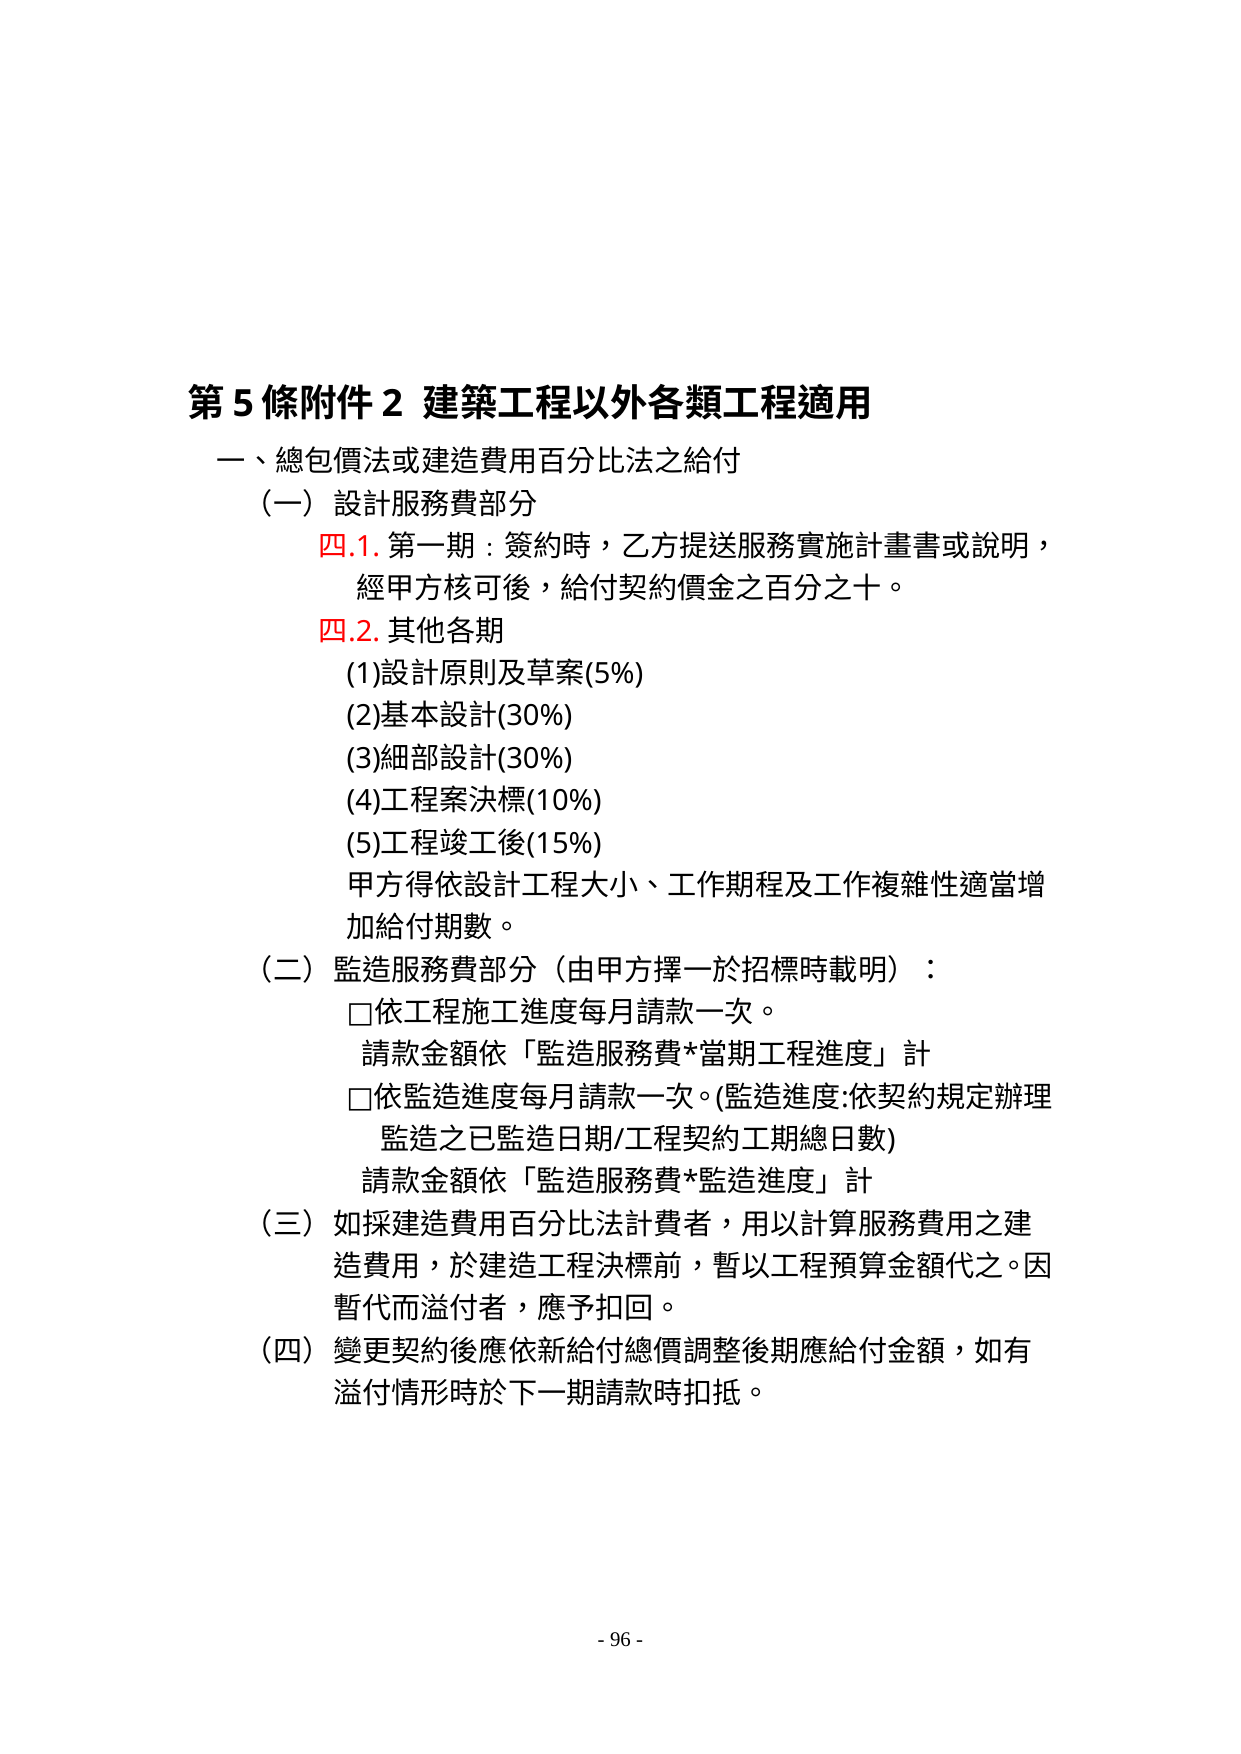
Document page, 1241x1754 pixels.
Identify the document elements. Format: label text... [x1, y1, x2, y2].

list 變更契約後應依新給付總價調整後期應給付金額，如有溢付情形時於下一期請款時扣抵。 [244, 1327, 1053, 1412]
text 第5條附件2 建築工程以外各類工程適用 [187, 363, 1053, 438]
text (5)工程竣工後(15%) [288, 819, 1053, 862]
list 其他各期 [319, 607, 1053, 649]
text 請款金額依「監造服務費*監造進度」計 [346, 1158, 1053, 1200]
text (4)工程案決標(10%) [288, 777, 1053, 819]
text (1)設計原則及草案(5%) [288, 649, 1053, 692]
text □依監造進度每月請款一次。(監造進度:依契約規定辦理監造之已監造日期/工程契約工期總日數) [346, 1073, 1053, 1158]
list 第一期﹕簽約時，乙方提送服務實施計畫書或說明，經甲方核可後，給付契約價金之百分之十。 [319, 522, 1053, 607]
text 一、總包價法或建造費用百分比法之給付 [187, 438, 1053, 480]
list 設計服務費部分 [244, 480, 1053, 522]
text □依工程施工進度每月請款一次。 [288, 988, 1053, 1031]
text (2)基本設計(30%) [288, 692, 1053, 734]
list 監造服務費部分（由甲方擇一於招標時載明）： [244, 946, 1053, 988]
text 請款金額依「監造服務費*當期工程進度」計 [288, 1031, 1053, 1073]
text (3)細部設計(30%) [288, 734, 1053, 777]
list 如採建造費用百分比法計費者，用以計算服務費用之建造費用，於建造工程決標前，暫以工程預算金額代之。因暫代而溢付者，應予扣回。 [244, 1200, 1053, 1327]
text 甲方得依設計工程大小、工作期程及工作複雜性適當增加給付期數。 [346, 862, 1053, 946]
